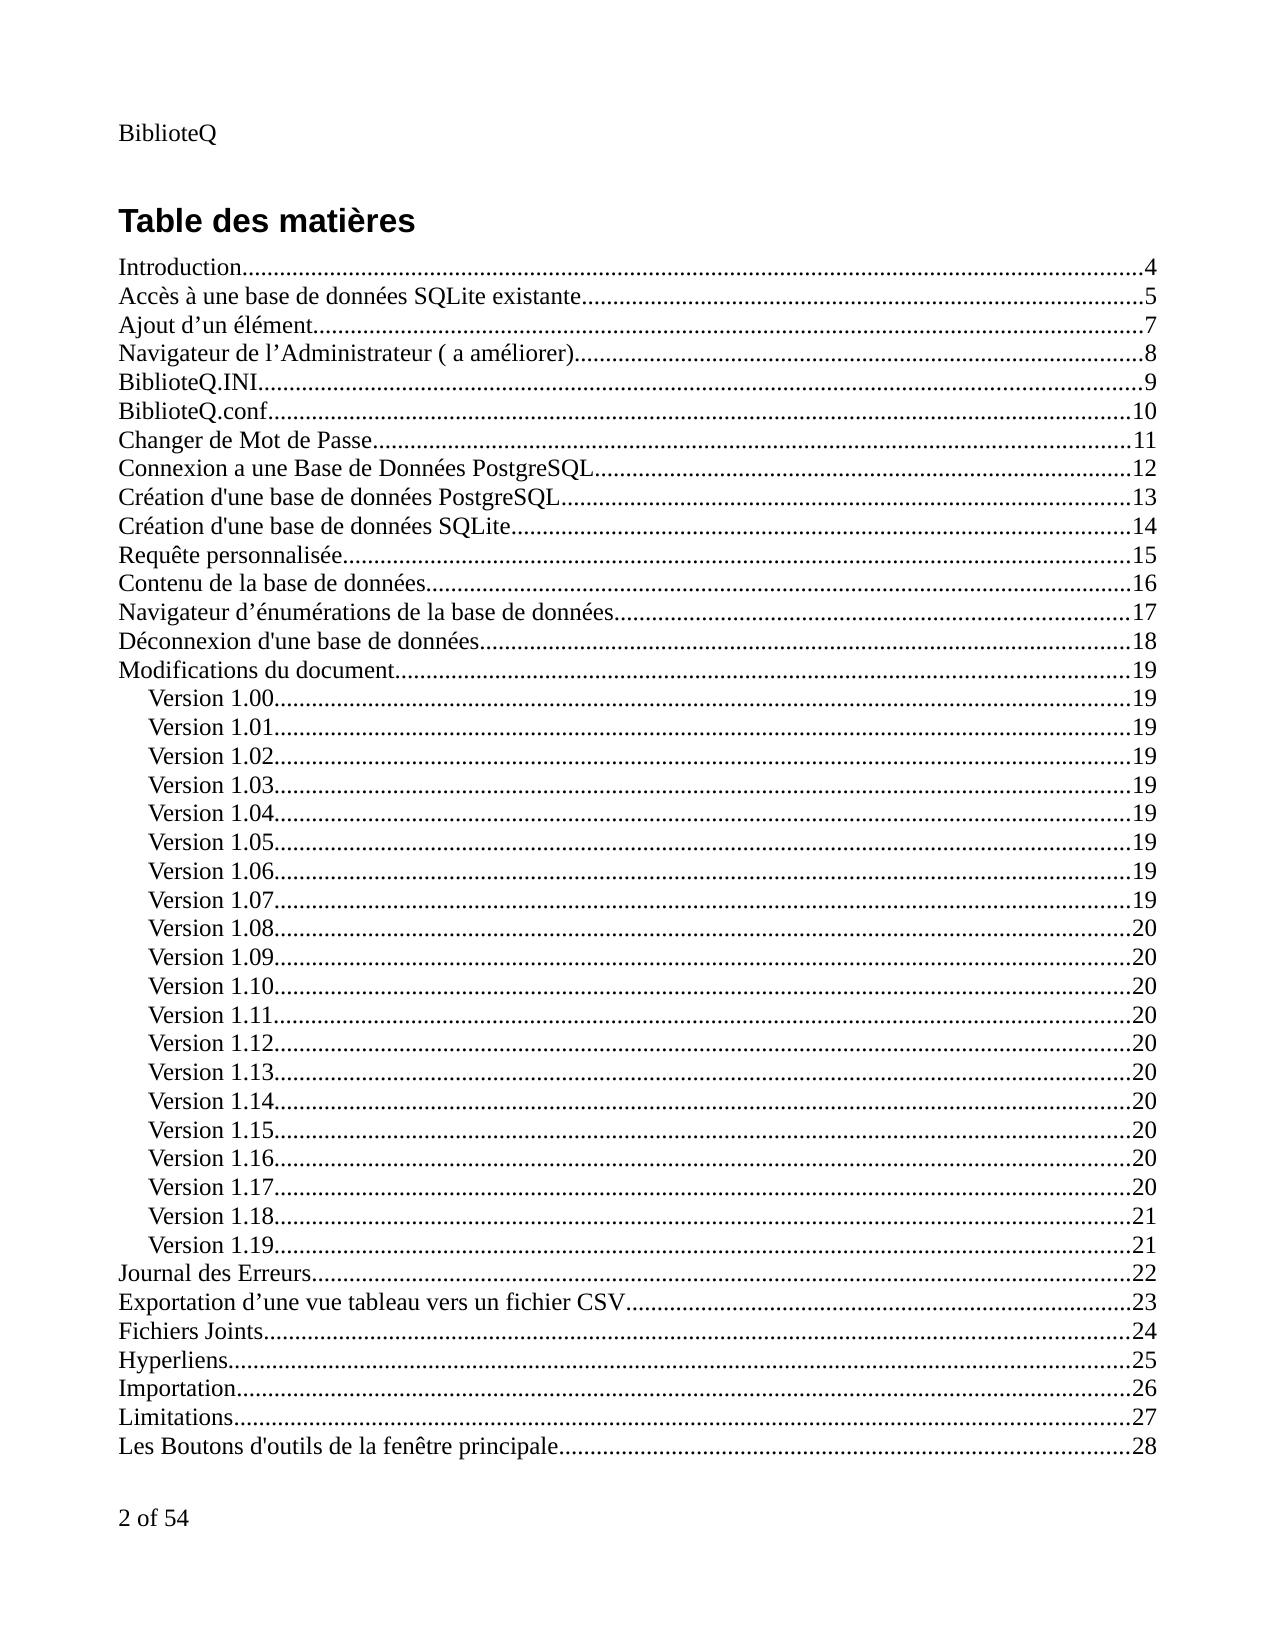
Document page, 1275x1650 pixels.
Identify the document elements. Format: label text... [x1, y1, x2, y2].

text Version 1.19 21 [148, 1230, 1157, 1258]
text Version 1.03 19 [148, 770, 1157, 798]
text Version 1.13 20 [148, 1057, 1157, 1086]
text Création d'une base de données PostgreSQL 13 [118, 482, 1157, 511]
text Ajout d’un élément 7 [118, 310, 1157, 338]
text Version 1.06 19 [148, 856, 1157, 885]
text Navigateur de l’Administrateur ( a améliorer) 8 [118, 338, 1157, 367]
text Version 1.07 19 [148, 885, 1157, 913]
text Version 1.18 21 [148, 1201, 1157, 1230]
text Accès à une base de données SQLite existante 5 [118, 281, 1157, 310]
text Importation 26 [118, 1373, 1157, 1402]
text Hyperliens 25 [118, 1345, 1157, 1373]
subtitle Table des matières [118, 201, 1157, 240]
text Contenu de la base de données 16 [118, 568, 1157, 597]
text Version 1.16 20 [148, 1143, 1157, 1172]
text Version 1.12 20 [148, 1028, 1157, 1057]
text BiblioteQ.conf 10 [118, 396, 1157, 425]
text Version 1.01 19 [148, 712, 1157, 741]
text Version 1.05 19 [148, 827, 1157, 856]
text Version 1.11 20 [148, 1000, 1157, 1028]
text Modifications du document 19 [118, 655, 1157, 683]
text Journal des Erreurs 22 [118, 1258, 1157, 1287]
text Version 1.00 19 [148, 683, 1157, 712]
text Limitations 27 [118, 1402, 1157, 1431]
text Requête personnalisée 15 [118, 540, 1157, 568]
text Changer de Mot de Passe 11 [118, 425, 1157, 453]
text Version 1.15 20 [148, 1115, 1157, 1143]
text Navigateur d’énumérations de la base de données 17 [118, 597, 1157, 626]
text Les Boutons d'outils de la fenêtre principale 28 [118, 1431, 1157, 1460]
text BiblioteQ.INI 9 [118, 367, 1157, 396]
text Déconnexion d'une base de données 18 [118, 626, 1157, 655]
text Version 1.17 20 [148, 1172, 1157, 1201]
text Version 1.14 20 [148, 1086, 1157, 1115]
text Création d'une base de données SQLite 14 [118, 511, 1157, 540]
text Version 1.10 20 [148, 971, 1157, 1000]
text Version 1.08 20 [148, 913, 1157, 942]
text Version 1.09 20 [148, 942, 1157, 971]
text Connexion a une Base de Données PostgreSQL 12 [118, 453, 1157, 482]
text Version 1.02 19 [148, 741, 1157, 770]
text Version 1.04 19 [148, 798, 1157, 827]
text Exportation d’une vue tableau vers un fichier CSV 23 [118, 1287, 1157, 1316]
text Fichiers Joints 24 [118, 1316, 1157, 1345]
text Introduction 4 [118, 252, 1157, 281]
